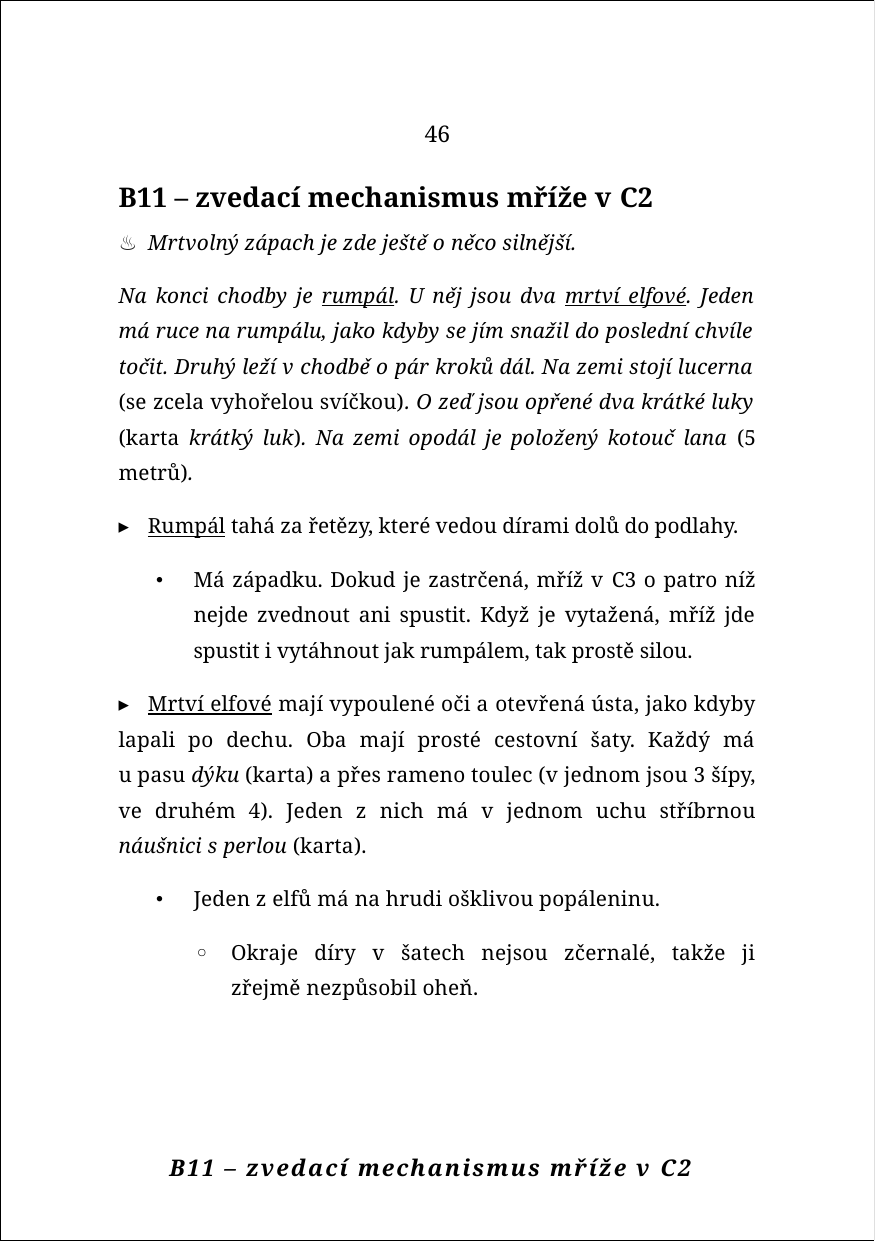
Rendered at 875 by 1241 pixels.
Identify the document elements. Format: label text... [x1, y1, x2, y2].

list Okraje díry v⁠ šatech nejsou zčernalé, takže ji zřejmě nezpůsobil oheň. [193, 938, 756, 1002]
text ♨ Mrtvolný zápach je zde ještě o⁠ něco silnější. [118, 228, 756, 256]
text ▸ Mrtví elfové mají vypoulené oči a⁠ otevřená ústa, jako kdyby lapali po dechu. Oba mají prosté cestovní šaty. Každý má u⁠ pasu dýku (karta) a⁠ přes rameno toulec (v⁠ jednom jsou 3 šípy, ve druhém 4). Jeden z⁠ nich má v⁠ jednom uchu stříbrnou náušnici s⁠ perlou (karta). [118, 689, 756, 860]
list Má západku. Dokud je zastrčená, mříž v⁠ C3 o⁠ patro níž nejde zvednout ani spustit. Když je vytažená, mříž jde spustit i⁠ vytáhnout jak rumpálem, tak prostě silou. [156, 565, 756, 664]
text Na konci chodby je rumpál. U⁠ něj jsou dva mrtví elfové. Jeden má ruce na rumpálu, jako kdyby se jím snažil do poslední chvíle točit. Druhý leží v⁠ chodbě o⁠ pár kroků dál. Na zemi stojí lucerna (se zcela vyhořelou svíčkou). O⁠ zeď jsou opřené dva krátké luky (karta krátký luk). Na zemi opodál je položený kotouč lana (5 metrů). [118, 281, 756, 487]
text ▸ Rumpál tahá za řetězy, které vedou dírami dolů do podlahy. [118, 512, 756, 540]
subtitle B11 – zvedací mechanismus mříže v⁠ C2 [118, 179, 756, 216]
list Jeden z⁠ elfů má na hrudi ošklivou popáleninu. [156, 884, 756, 913]
